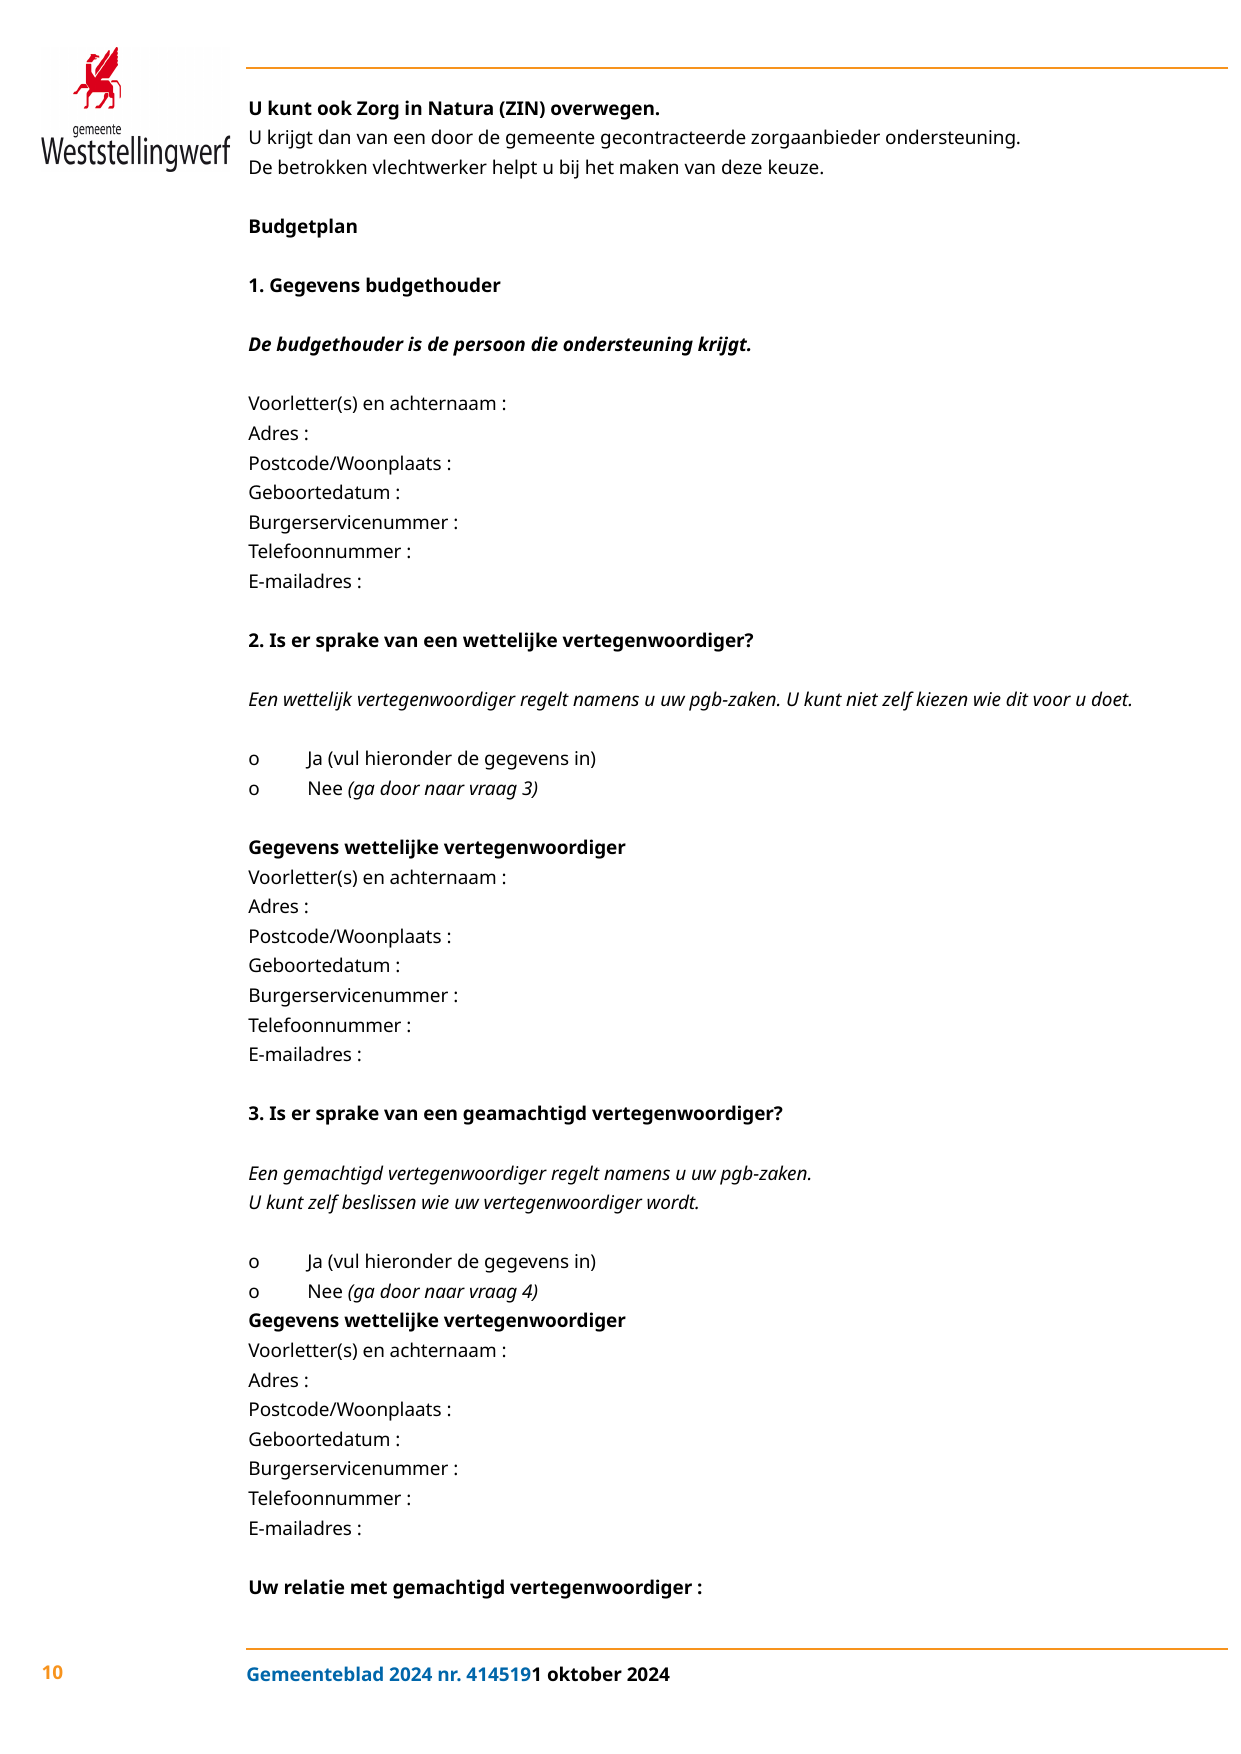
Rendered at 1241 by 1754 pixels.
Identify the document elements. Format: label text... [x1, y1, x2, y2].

text Geboortedatum : [248, 479, 1152, 505]
text De budgethouder is de persoon die ondersteuning krijgt. [248, 331, 1152, 357]
text Telefoonnummer : [248, 538, 1152, 564]
text Telefoonnummer : [248, 1012, 1152, 1038]
list Nee (ga door naar vraag 3) [248, 775, 1152, 801]
text Uw relatie met gemachtigd vertegenwoordiger : [248, 1574, 1152, 1600]
text De betrokken vlechtwerker helpt u bij het maken van deze keuze. [248, 154, 1152, 180]
text Geboortedatum : [248, 953, 1152, 978]
text Voorletter(s) en achternaam : [248, 864, 1152, 890]
text Telefoonnummer : [248, 1485, 1152, 1511]
text Postcode/Woonplaats : [248, 1396, 1152, 1422]
text Postcode/Woonplaats : [248, 450, 1152, 476]
text 2. Is er sprake van een wettelijke vertegenwoordiger? [248, 627, 1152, 653]
text Adres : [248, 420, 1152, 446]
text Gegevens wettelijke vertegenwoordiger [248, 1308, 1152, 1333]
text Voorletter(s) en achternaam : [248, 391, 1152, 416]
picture [41, 47, 231, 172]
text U kunt zelf beslissen wie uw vertegenwoordiger wordt. [248, 1189, 1152, 1215]
text Burgerservicenummer : [248, 982, 1152, 1008]
text U krijgt dan van een door de gemeente gecontracteerde zorgaanbieder ondersteuning. [248, 124, 1152, 150]
text Burgerservicenummer : [248, 509, 1152, 535]
text Budgetplan [248, 213, 1152, 239]
text Een wettelijk vertegenwoordiger regelt namens u uw pgb-zaken. U kunt niet zelf kiezen wie dit voor u doet. [248, 686, 1152, 712]
text U kunt ook Zorg in Natura (ZIN) overwegen. [248, 95, 1152, 121]
list Ja (vul hieronder de gegevens in) [248, 746, 1152, 771]
text Burgerservicenummer : [248, 1456, 1152, 1481]
text 1. Gegevens budgethouder [248, 272, 1152, 298]
list Ja (vul hieronder de gegevens in) [248, 1248, 1152, 1274]
text Adres : [248, 893, 1152, 919]
text Voorletter(s) en achternaam : [248, 1337, 1152, 1363]
text Gegevens wettelijke vertegenwoordiger [248, 834, 1152, 860]
text E-mailadres : [248, 1041, 1152, 1067]
text 3. Is er sprake van een geamachtigd vertegenwoordiger? [248, 1101, 1152, 1126]
list Nee (ga door naar vraag 4) [248, 1278, 1152, 1304]
text Postcode/Woonplaats : [248, 923, 1152, 949]
text Adres : [248, 1367, 1152, 1393]
text Geboortedatum : [248, 1426, 1152, 1452]
text E-mailadres : [248, 1515, 1152, 1541]
text E-mailadres : [248, 568, 1152, 594]
text Een gemachtigd vertegenwoordiger regelt namens u uw pgb-zaken. [248, 1160, 1152, 1186]
